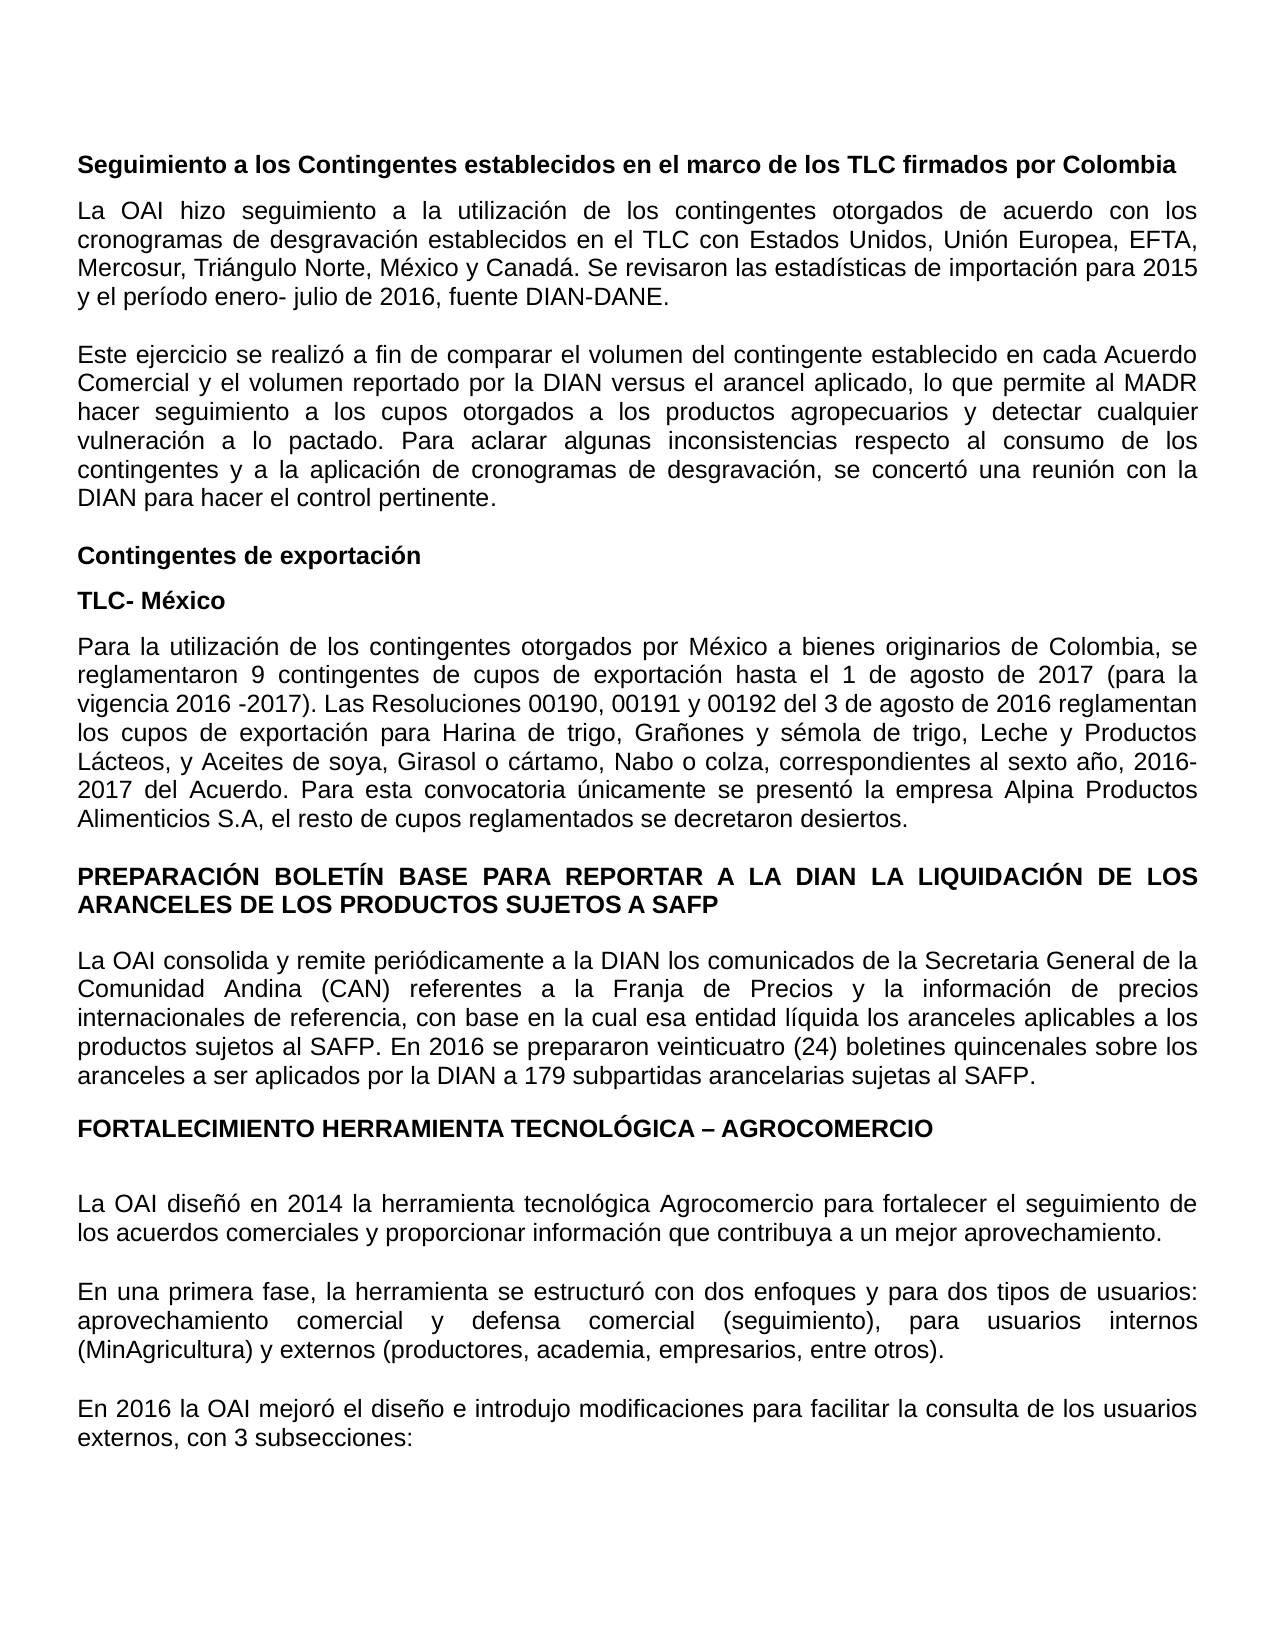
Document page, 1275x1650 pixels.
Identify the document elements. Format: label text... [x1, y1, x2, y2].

text La OAI consolida y remite periódicamente a la DIAN los comunicados de la Secretaria General de la Comunidad Andina (CAN) referentes a la Franja de Precios y la información de precios internacionales de referencia, con base en la cual esa entidad líquida los aranceles aplicables a los productos sujetos al SAFP. En 2016 se prepararon veinticuatro (24) boletines quincenales sobre los aranceles a ser aplicados por la DIAN a 179 subpartidas arancelarias sujetas al SAFP. [77, 946, 1200, 1089]
text Para la utilización de los contingentes otorgados por México a bienes originarios de Colombia, se reglamentaron 9 contingentes de cupos de exportación hasta el 1 de agosto de 2017 (para la vigencia 2016 -2017). Las Resoluciones 00190, 00191 y 00192 del 3 de agosto de 2016 reglamentan los cupos de exportación para Harina de trigo, Grañones y sémola de trigo, Leche y Productos Lácteos, y Aceites de soya, Girasol o cártamo, Nabo o colza, correspondientes al sexto año, 2016-2017 del Acuerdo. Para esta convocatoria únicamente se presentó la empresa Alpina Productos Alimenticios S.A, el resto de cupos reglamentados se decretaron desiertos. [77, 632, 1200, 833]
text TLC- México [77, 586, 1200, 615]
list En una primera fase, la herramienta se estructuró con dos enfoques y para dos tipos de usuarios: aprovechamiento comercial y defensa comercial (seguimiento), para usuarios internos (MinAgricultura) y externos (productores, academia, empresarios, entre otros). [77, 1277, 1200, 1364]
text Contingentes de exportación [77, 541, 1200, 570]
text Este ejercicio se realizó a fin de comparar el volumen del contingente establecido en cada Acuerdo Comercial y el volumen reportado por la DIAN versus el arancel aplicado, lo que permite al MADR hacer seguimiento a los cupos otorgados a los productos agropecuarios y detectar cualquier vulneración a lo pactado. Para aclarar algunas inconsistencias respecto al consumo de los contingentes y a la aplicación de cronogramas de desgravación, se concertó una reunión con la DIAN para hacer el control pertinente. [77, 340, 1200, 512]
list La OAI diseñó en 2014 la herramienta tecnológica Agrocomercio para fortalecer el seguimiento de los acuerdos comerciales y proporcionar información que contribuya a un mejor aprovechamiento. [77, 1189, 1200, 1247]
subtitle PREPARACIÓN BOLETÍN BASE PARA REPORTAR A LA DIAN LA LIQUIDACIÓN DE LOS ARANCELES DE LOS PRODUCTOS SUJETOS A SAFP [77, 862, 1200, 919]
list Seguimiento a los Contingentes establecidos en el marco de los TLC firmados por Colombia [77, 150, 1200, 179]
text La OAI hizo seguimiento a la utilización de los contingentes otorgados de acuerdo con los cronogramas de desgravación establecidos en el TLC con Estados Unidos, Unión Europea, EFTA, Mercosur, Triángulo Norte, México y Canadá. Se revisaron las estadísticas de importación para 2015 y el período enero- julio de 2016, fuente DIAN-DANE. [77, 196, 1200, 311]
subtitle FORTALECIMIENTO HERRAMIENTA TECNOLÓGICA – AGROCOMERCIO [77, 1114, 1200, 1143]
list En 2016 la OAI mejoró el diseño e introdujo modificaciones para facilitar la consulta de los usuarios externos, con 3 subsecciones: [77, 1394, 1200, 1452]
